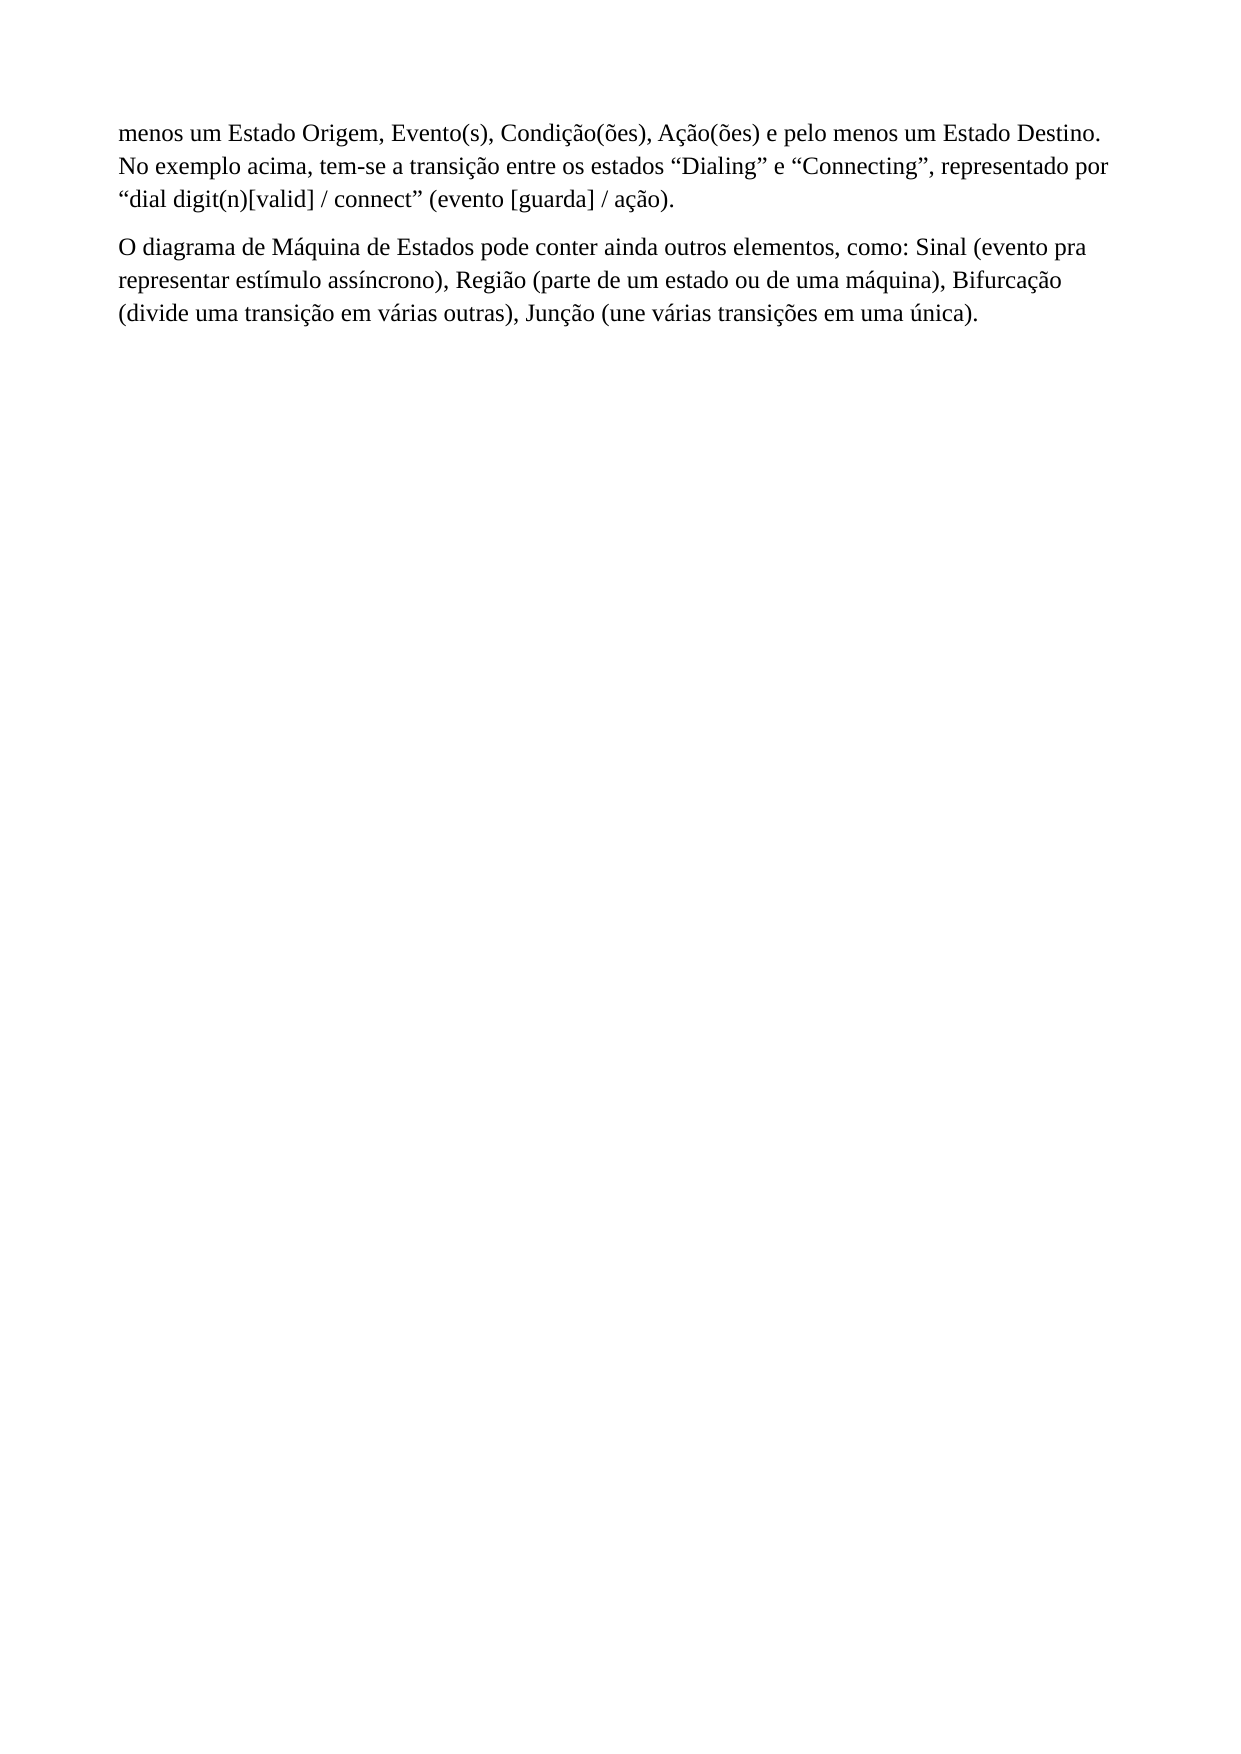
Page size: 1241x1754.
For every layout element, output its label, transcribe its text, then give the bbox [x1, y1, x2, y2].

text O diagrama de Máquina de Estados pode conter ainda outros elementos, como: Sinal (evento pra representar estímulo assíncrono), Região (parte de um estado ou de uma máquina), Bifurcação (divide uma transição em várias outras), Junção (une várias transições em uma única). [118, 232, 1122, 327]
text menos um Estado Origem, Evento(s), Condição(ões), Ação(ões) e pelo menos um Estado Destino. No exemplo acima, tem-se a transição entre os estados “Dialing” e “Connecting”, representado por “dial digit(n)[valid] / connect” (evento [guarda] / ação). [118, 118, 1122, 213]
